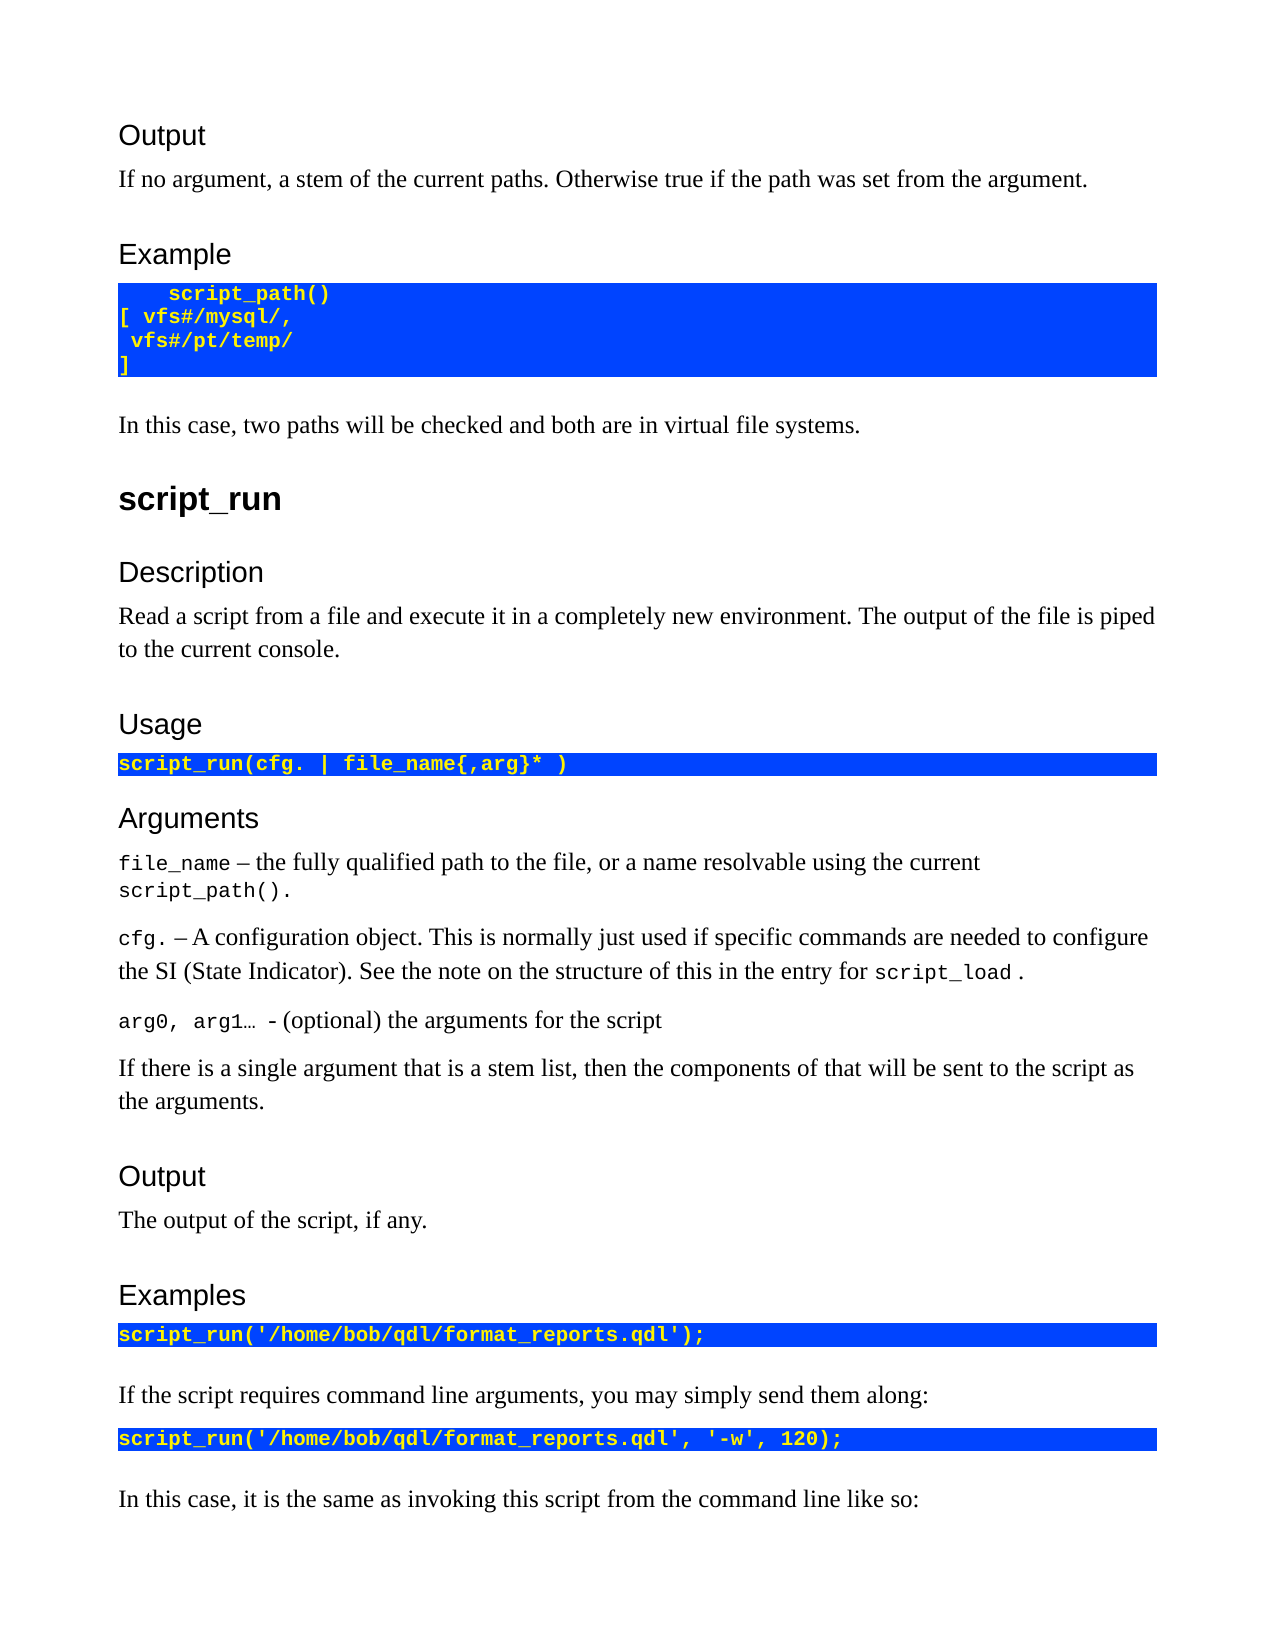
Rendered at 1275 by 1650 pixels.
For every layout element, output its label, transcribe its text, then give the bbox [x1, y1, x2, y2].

text script_run('/home/bob/qdl/format_reports.qdl', '-w', 120); [118, 1428, 1157, 1451]
subtitle Output [118, 118, 1157, 152]
text script_run(cfg. | file_name{,arg}* ) [118, 753, 1157, 776]
text script_run('/home/bob/qdl/format_reports.qdl'); [118, 1323, 1157, 1347]
subtitle script_run [118, 479, 1157, 517]
text arg0, arg1… - (optional) the arguments for the script [118, 1005, 1157, 1034]
text cfg. – A configuration object. This is normally just used if specific commands are needed to configure the SI (State Indicator). See the note on the structure of this in the entry for script_load . [118, 922, 1157, 986]
subtitle Arguments [118, 801, 1157, 835]
text The output of the script, if any. [118, 1205, 1157, 1234]
text script_path() [118, 283, 1157, 306]
subtitle Examples [118, 1277, 1157, 1311]
subtitle Output [118, 1159, 1157, 1192]
text If there is a single argument that is a stem list, then the components of that will be sent to the script as the arguments. [118, 1053, 1157, 1115]
text vfs#/pt/temp/ [118, 330, 1157, 354]
text Read a script from a file and execute it in a completely new environment. The output of the file is piped to the current console. [118, 601, 1157, 663]
text ] [118, 354, 1157, 377]
text If the script requires command line arguments, you may simply send them along: [118, 1347, 1157, 1409]
subtitle Usage [118, 707, 1157, 740]
subtitle Description [118, 555, 1157, 588]
text If no argument, a stem of the current paths. Otherwise true if the path was set from the argument. [118, 164, 1157, 193]
text file_name – the fully qualified path to the file, or a name resolvable using the current script_path(). [118, 847, 1157, 904]
subtitle Example [118, 237, 1157, 270]
text [ vfs#/mysql/, [118, 306, 1157, 330]
text In this case, it is the same as invoking this script from the command line like so: [118, 1451, 1157, 1513]
text In this case, two paths will be checked and both are in virtual file systems. [118, 377, 1157, 439]
